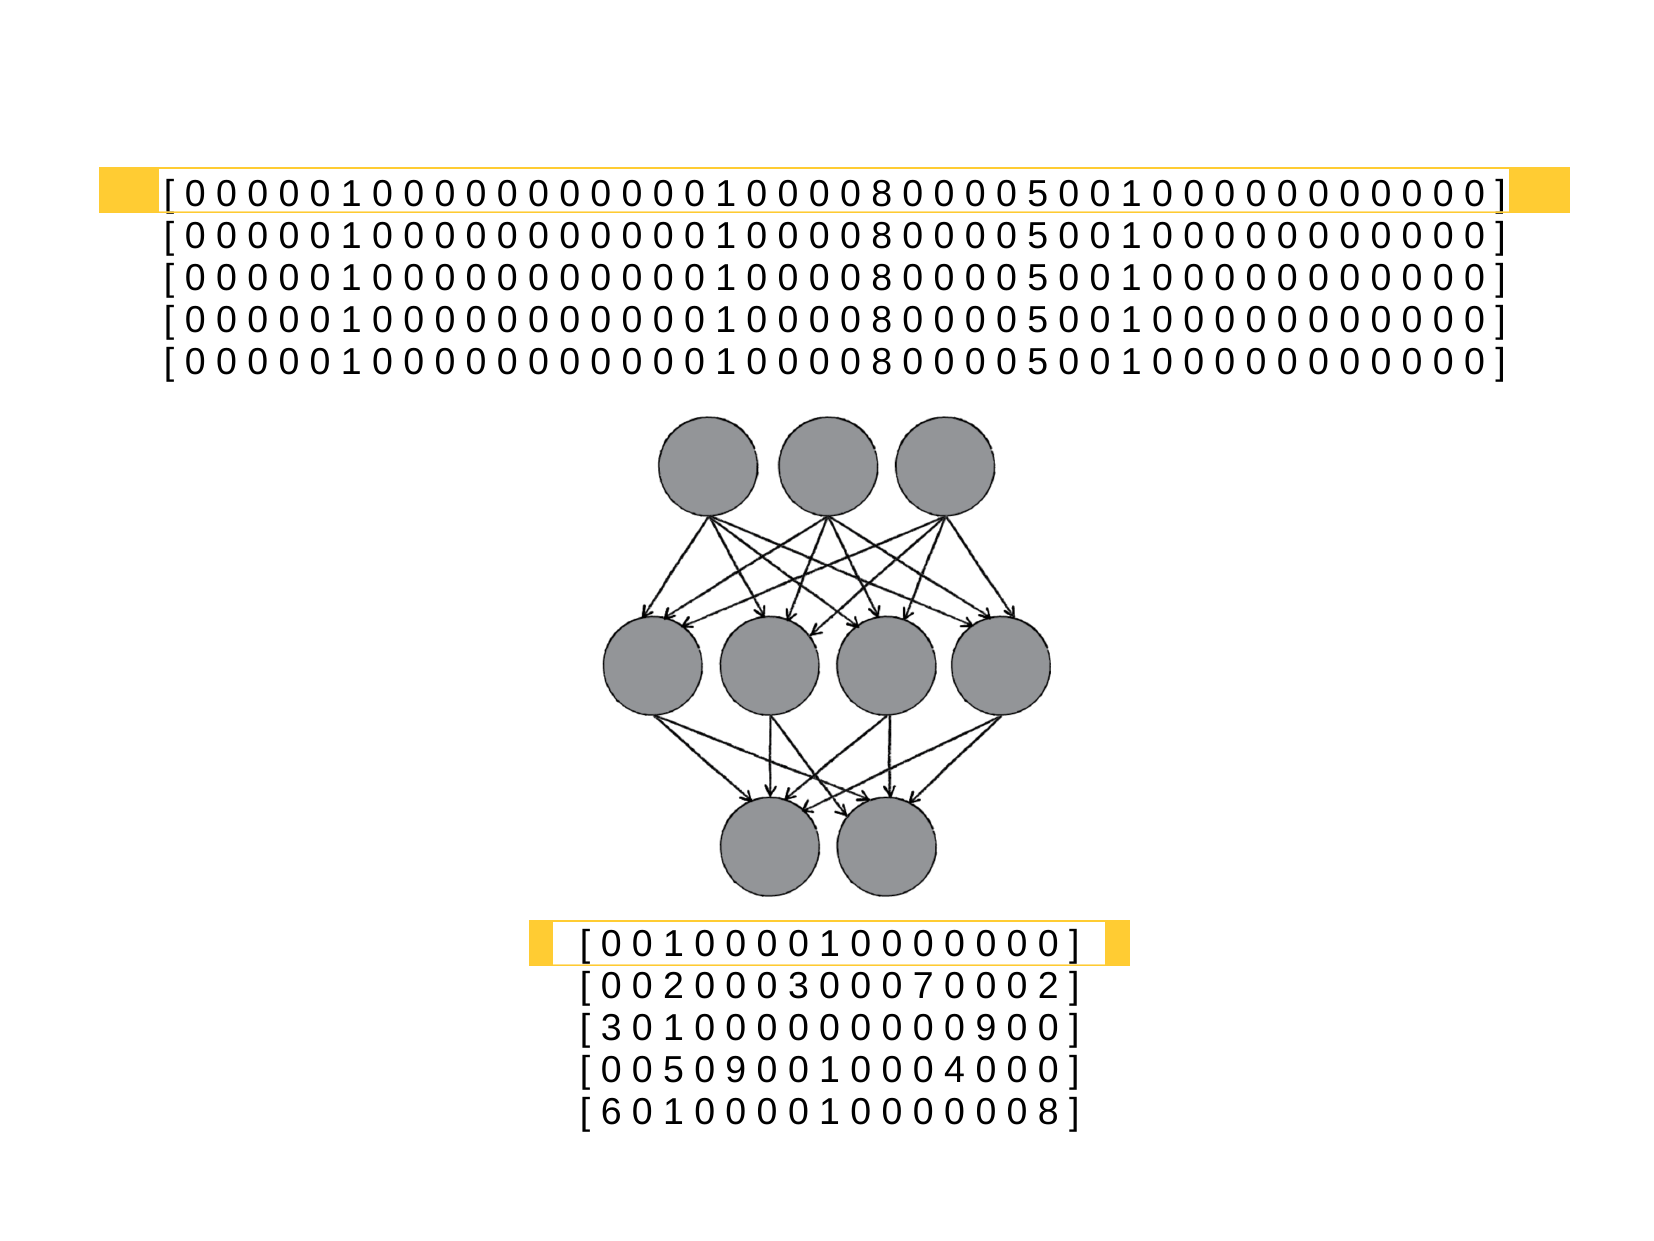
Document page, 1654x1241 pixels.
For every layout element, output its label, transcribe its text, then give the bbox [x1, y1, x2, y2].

picture [602, 600, 1051, 915]
text_box [ 0 0 1 0 0 0 0 1 0 0 0 0 0 0 0 ] [ 0 0 2 0 0 0 3 0 0 0 7 0 0 0 2 ] [ 3 0 1 0 0 0 0 0 0 0 0 0 9 0 0 ] [ 0 0 5 0 9 0 0 1 0 0 0 4 0 0 0 ] [ 6 0 1 0 0 0 0 1 0 0 0 0 0 0 8 ] [565, 966, 1096, 1182]
text_box [ 0 0 0 0 0 1 0 0 0 0 0 0 0 0 0 0 0 1 0 0 0 0 8 0 0 0 0 5 0 0 1 0 0 0 0 0 0 0 0 0 0 0 ] [ 0 0 0 0 0 1 0 0 0 0 0 0 0 0 0 0 0 1 0 0 0 0 8 0 0 0 0 5 0 0 1 0 0 0 0 0 0 0 0 0 0 0 ] [ 0 0 0 0 0 1 0 0 0 0 0 0 0 0 0 0 0 1 0 0 0 0 8 0 0 0 0 5 0 0 1 0 0 0 0 0 0 0 0 0 0 0 ] [ 0 0 0 0 0 1 0 0 0 0 0 0 0 0 0 0 0 1 0 0 0 0 8 0 0 0 0 5 0 0 1 0 0 0 0 0 0 0 0 0 0 0 ] [ 0 0 0 0 0 1 0 0 0 0 0 0 0 0 0 0 0 1 0 0 0 0 8 0 0 0 0 5 0 0 1 0 0 0 0 0 0 0 0 0 0 0 ] [149, 213, 1531, 600]
picture [529, 920, 1130, 966]
picture [99, 167, 1570, 213]
